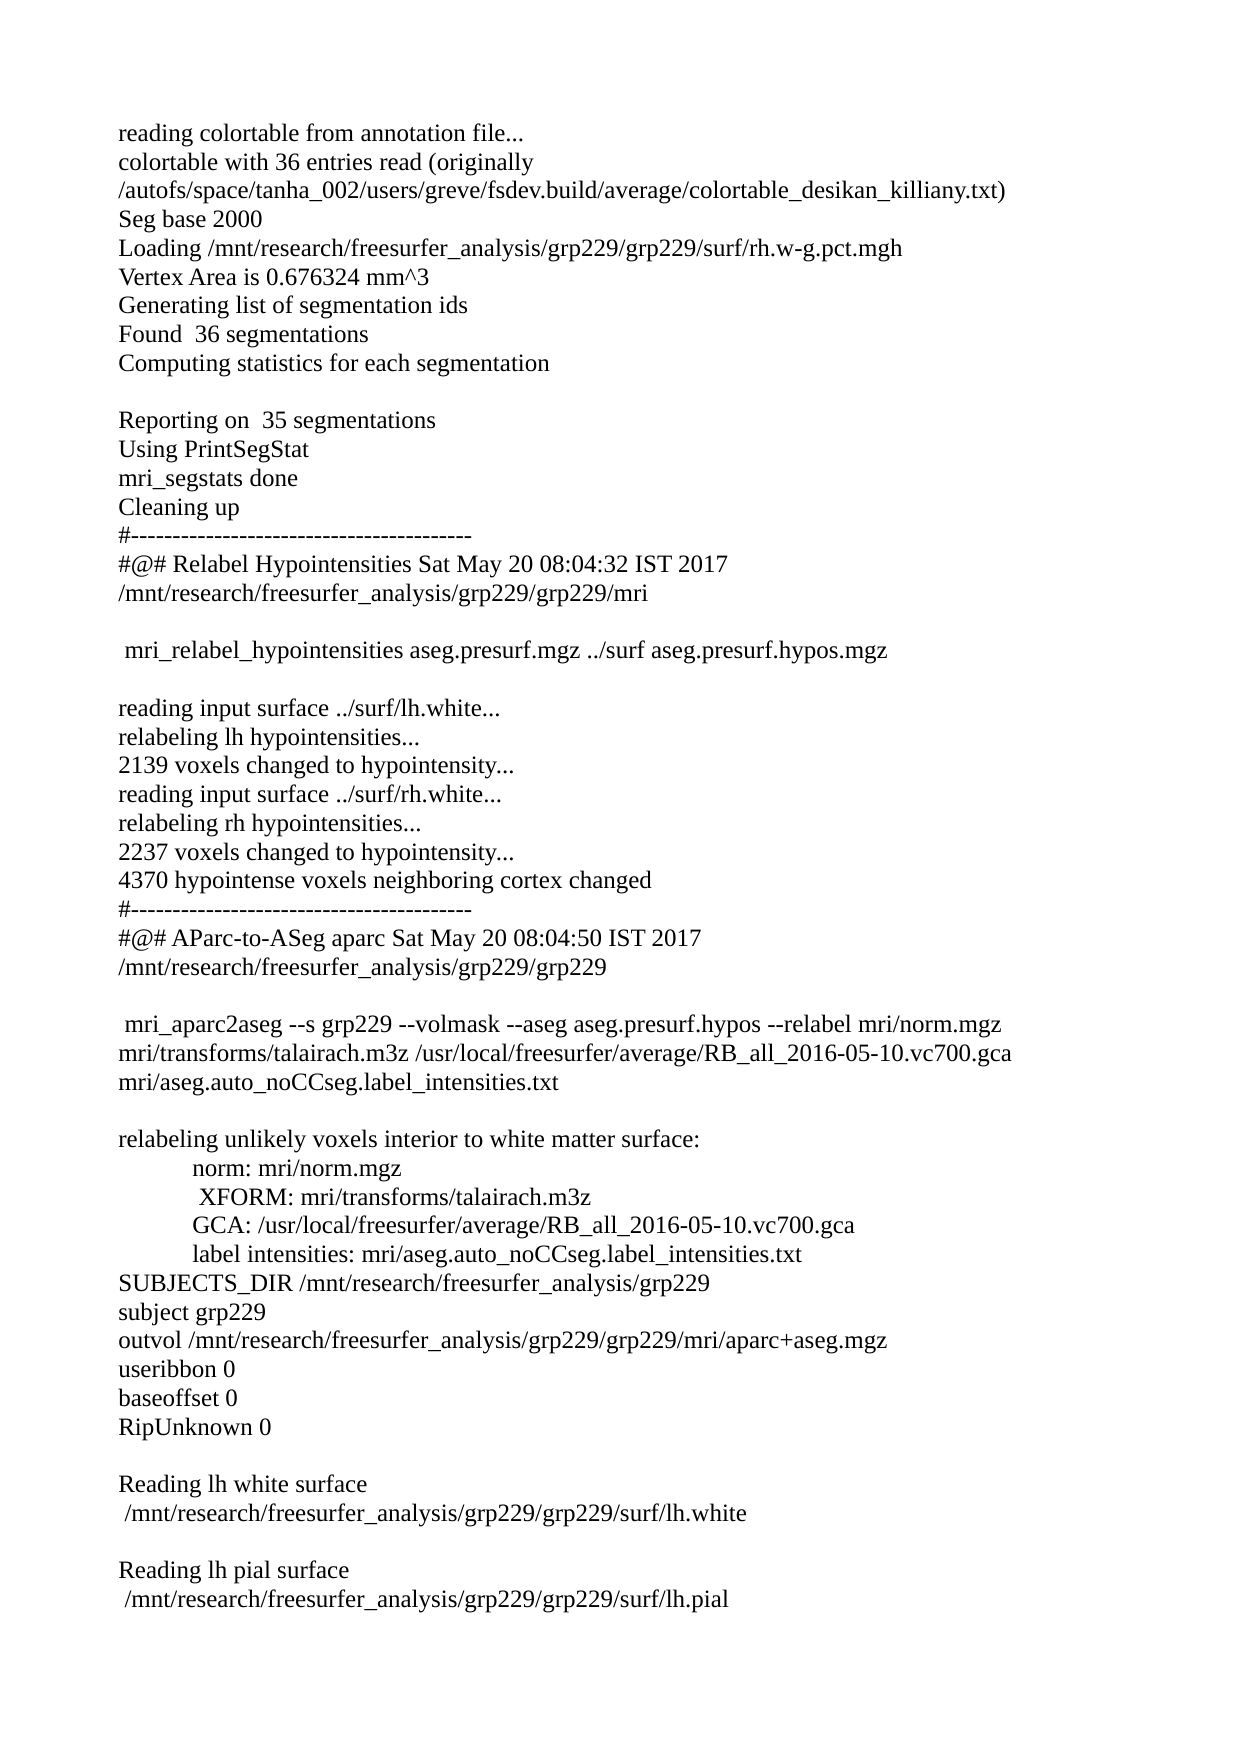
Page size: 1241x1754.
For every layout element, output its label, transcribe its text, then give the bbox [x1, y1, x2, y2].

text mri_aparc2aseg --s grp229 --volmask --aseg aseg.presurf.hypos --relabel mri/norm.mgz mri/transforms/talairach.m3z /usr/local/freesurfer/average/RB_all_2016-05-10.vc700.gca mri/aseg.auto_noCCseg.label_intensities.txt [118, 1009, 1122, 1096]
text subject grp229 [118, 1297, 1122, 1326]
text relabeling unlikely voxels interior to white matter surface: [118, 1124, 1122, 1153]
text #@# AParc-to-ASeg aparc Sat May 20 08:04:50 IST 2017 [118, 923, 1122, 952]
text #@# Relabel Hypointensities Sat May 20 08:04:32 IST 2017 [118, 549, 1122, 578]
text useribbon 0 [118, 1354, 1122, 1383]
text baseoffset 0 [118, 1383, 1122, 1412]
text Loading /mnt/research/freesurfer_analysis/grp229/grp229/surf/rh.w-g.pct.mgh [118, 233, 1122, 262]
text reading colortable from annotation file... [118, 118, 1122, 147]
text outvol /mnt/research/freesurfer_analysis/grp229/grp229/mri/aparc+aseg.mgz [118, 1326, 1122, 1354]
text norm: mri/norm.mgz [118, 1153, 1122, 1182]
text Using PrintSegStat [118, 434, 1122, 463]
text Vertex Area is 0.676324 mm^3 [118, 262, 1122, 291]
text XFORM: mri/transforms/talairach.m3z [118, 1182, 1122, 1211]
text #----------------------------------------- [118, 521, 1122, 549]
text 2237 voxels changed to hypointensity... [118, 837, 1122, 866]
text mri_segstats done [118, 463, 1122, 492]
text relabeling rh hypointensities... [118, 808, 1122, 837]
text Reading lh pial surface [118, 1556, 1122, 1584]
text mri_relabel_hypointensities aseg.presurf.mgz ../surf aseg.presurf.hypos.mgz [118, 636, 1122, 664]
text GCA: /usr/local/freesurfer/average/RB_all_2016-05-10.vc700.gca [118, 1211, 1122, 1239]
text label intensities: mri/aseg.auto_noCCseg.label_intensities.txt [118, 1239, 1122, 1268]
text Reading lh white surface [118, 1469, 1122, 1498]
text /mnt/research/freesurfer_analysis/grp229/grp229/surf/lh.white [118, 1498, 1122, 1527]
text Generating list of segmentation ids [118, 291, 1122, 319]
text Computing statistics for each segmentation [118, 348, 1122, 377]
text #----------------------------------------- [118, 894, 1122, 923]
text reading input surface ../surf/lh.white... [118, 693, 1122, 722]
text 2139 voxels changed to hypointensity... [118, 751, 1122, 779]
text 4370 hypointense voxels neighboring cortex changed [118, 866, 1122, 894]
text Found 36 segmentations [118, 319, 1122, 348]
text Reporting on 35 segmentations [118, 406, 1122, 434]
text colortable with 36 entries read (originally /autofs/space/tanha_002/users/greve/fsdev.build/average/colortable_desikan_killiany.txt) [118, 147, 1122, 204]
text /mnt/research/freesurfer_analysis/grp229/grp229/mri [118, 578, 1122, 607]
text Cleaning up [118, 492, 1122, 521]
text Seg base 2000 [118, 204, 1122, 233]
text relabeling lh hypointensities... [118, 722, 1122, 751]
text RipUnknown 0 [118, 1412, 1122, 1441]
text /mnt/research/freesurfer_analysis/grp229/grp229 [118, 952, 1122, 981]
text SUBJECTS_DIR /mnt/research/freesurfer_analysis/grp229 [118, 1268, 1122, 1297]
text reading input surface ../surf/rh.white... [118, 779, 1122, 808]
text /mnt/research/freesurfer_analysis/grp229/grp229/surf/lh.pial [118, 1584, 1122, 1613]
